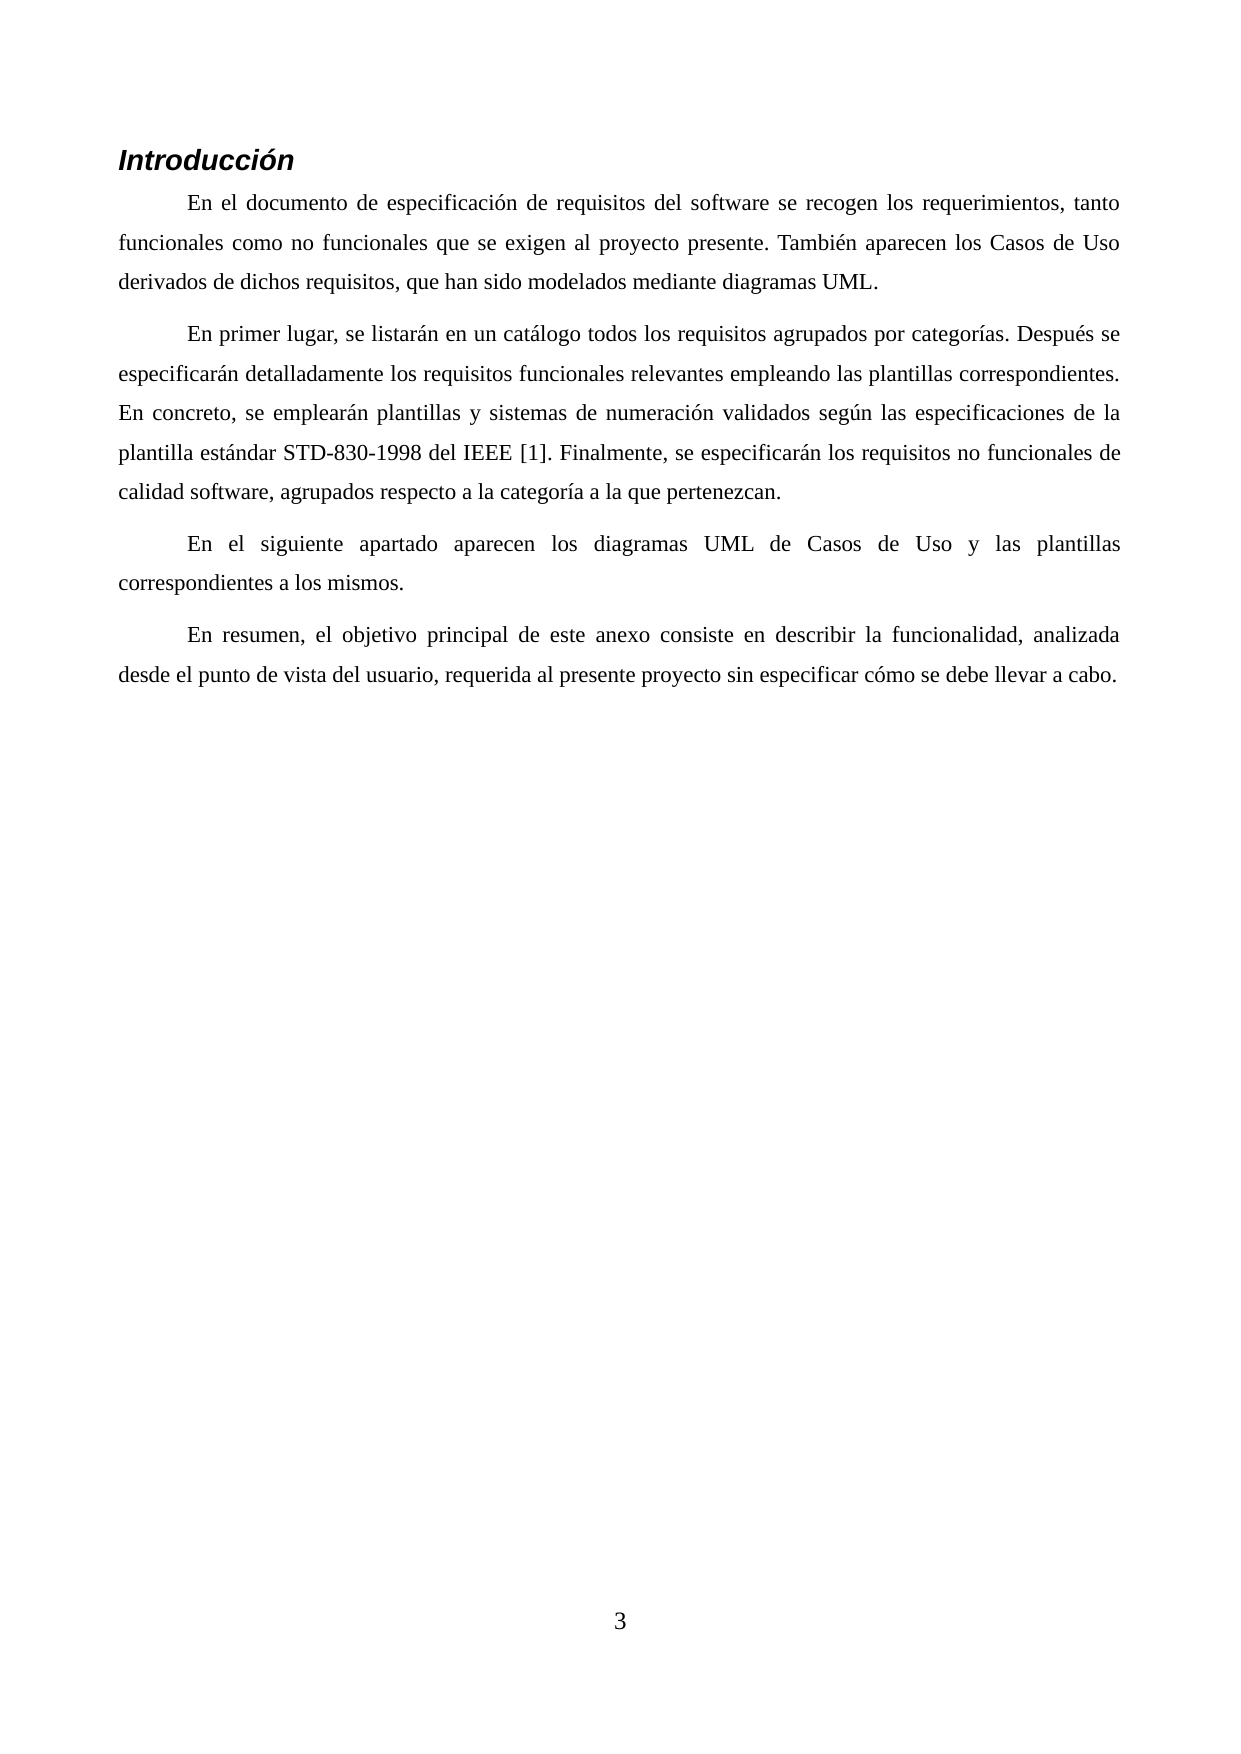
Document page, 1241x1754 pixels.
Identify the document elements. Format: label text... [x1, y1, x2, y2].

text En el siguiente apartado aparecen los diagramas UML de Casos de Uso y las plantillas correspondientes a los mismos. [118, 530, 1122, 596]
text En primer lugar, se listarán en un catálogo todos los requisitos agrupados por categorías. Después se especificarán detalladamente los requisitos funcionales relevantes empleando las plantillas correspondientes. En concreto, se emplearán plantillas y sistemas de numeración validados según las especificaciones de la plantilla estándar STD-830-1998 del IEEE [1]. Finalmente, se especificarán los requisitos no funcionales de calidad software, agrupados respecto a la categoría a la que pertenezcan. [118, 320, 1122, 504]
subtitle Introducción [118, 143, 1122, 177]
text En resumen, el objetivo principal de este anexo consiste en describir la funcionalidad, analizada desde el punto de vista del usuario, requerida al presente proyecto sin especificar cómo se debe llevar a cabo. [118, 621, 1122, 687]
text En el documento de especificación de requisitos del software se recogen los requerimientos, tanto funcionales como no funcionales que se exigen al proyecto presente. También aparecen los Casos de Uso derivados de dichos requisitos, que han sido modelados mediante diagramas UML. [118, 189, 1122, 294]
